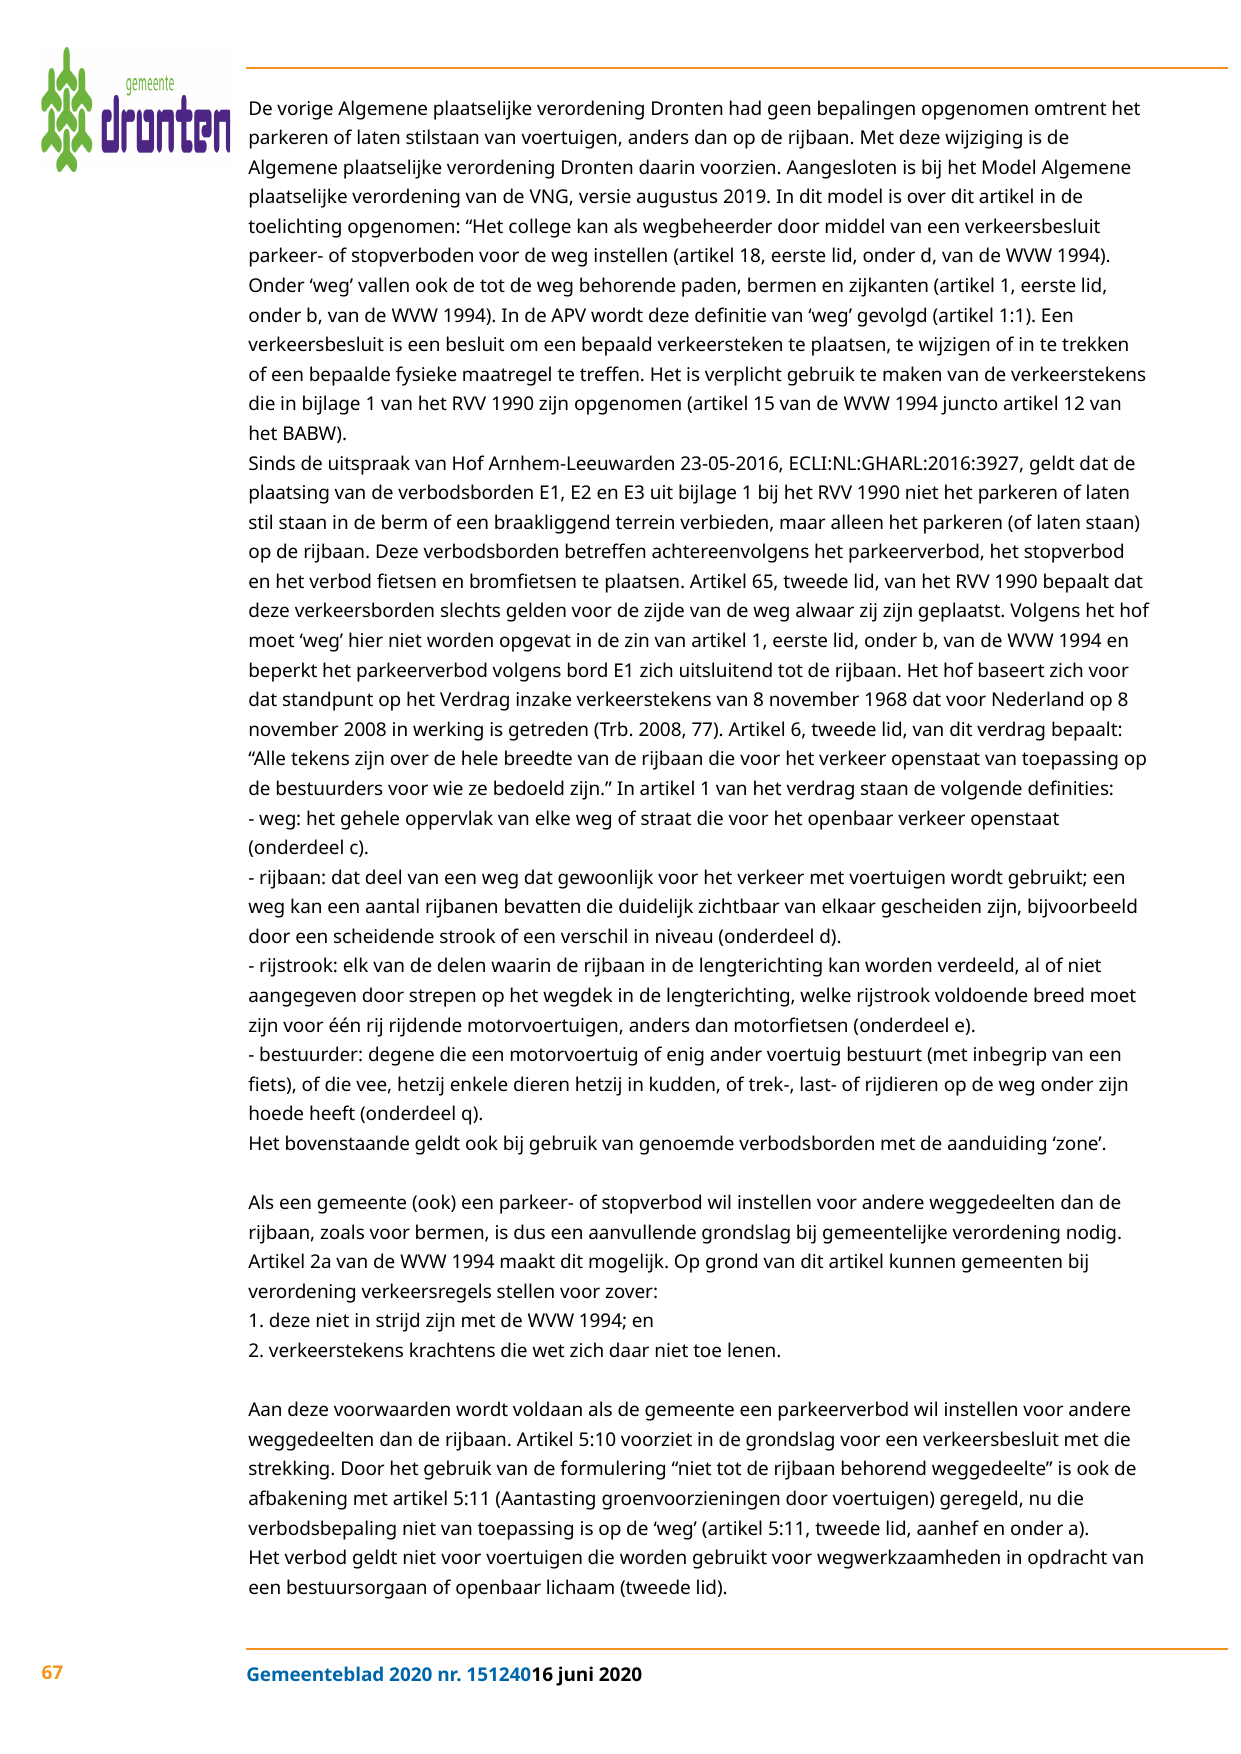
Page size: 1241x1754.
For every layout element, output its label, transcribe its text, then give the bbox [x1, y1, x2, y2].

text - rijbaan: dat deel van een weg dat gewoonlijk voor het verkeer met voertuigen wordt gebruikt; een weg kan een aantal rijbanen bevatten die duidelijk zichtbaar van elkaar gescheiden zijn, bijvoorbeeld door een scheidende strook of een verschil in niveau (onderdeel d). [248, 864, 1152, 949]
text Sinds de uitspraak van Hof Arnhem-Leeuwarden 23-05-2016, ECLI:NL:GHARL:2016:3927, geldt dat de plaatsing van de verbodsborden E1, E2 en E3 uit bijlage 1 bij het RVV 1990 niet het parkeren of laten stil staan in de berm of een braakliggend terrein verbieden, maar alleen het parkeren (of laten staan) op de rijbaan. Deze verbodsborden betreffen achtereenvolgens het parkeerverbod, het stopverbod en het verbod fietsen en bromfietsen te plaatsen. Artikel 65, tweede lid, van het RVV 1990 bepaalt dat deze verkeersborden slechts gelden voor de zijde van de weg alwaar zij zijn geplaatst. Volgens het hof moet ‘weg’ hier niet worden opgevat in de zin van artikel 1, eerste lid, onder b, van de WVW 1994 en beperkt het parkeerverbod volgens bord E1 zich uitsluitend tot de rijbaan. Het hof baseert zich voor dat standpunt op het Verdrag inzake verkeerstekens van 8 november 1968 dat voor Nederland op 8 november 2008 in werking is getreden (Trb. 2008, 77). Artikel 6, tweede lid, van dit verdrag bepaalt: “Alle tekens zijn over de hele breedte van de rijbaan die voor het verkeer openstaat van toepassing op de bestuurders voor wie ze bedoeld zijn.” In artikel 1 van het verdrag staan de volgende definities: [248, 450, 1152, 801]
text Het bovenstaande geldt ook bij gebruik van genoemde verbodsborden met de aanduiding ‘zone’. [248, 1130, 1152, 1156]
text De vorige Algemene plaatselijke verordening Dronten had geen bepalingen opgenomen omtrent het parkeren of laten stilstaan van voertuigen, anders dan op de rijbaan. Met deze wijziging is de Algemene plaatselijke verordening Dronten daarin voorzien. Aangesloten is bij het Model Algemene plaatselijke verordening van de VNG, versie augustus 2019. In dit model is over dit artikel in de toelichting opgenomen: “Het college kan als wegbeheerder door middel van een verkeersbesluit parkeer- of stopverboden voor de weg instellen (artikel 18, eerste lid, onder d, van de WVW 1994). Onder ‘weg’ vallen ook de tot de weg behorende paden, bermen en zijkanten (artikel 1, eerste lid, onder b, van de WVW 1994). In de APV wordt deze definitie van ‘weg’ gevolgd (artikel 1:1). Een verkeersbesluit is een besluit om een bepaald verkeersteken te plaatsen, te wijzigen of in te trekken of een bepaalde fysieke maatregel te treffen. Het is verplicht gebruik te maken van de verkeerstekens die in bijlage 1 van het RVV 1990 zijn opgenomen (artikel 15 van de WVW 1994 juncto artikel 12 van het BABW). [248, 95, 1152, 446]
text - weg: het gehele oppervlak van elke weg of straat die voor het openbaar verkeer openstaat (onderdeel c). [248, 805, 1152, 860]
text 2. verkeerstekens krachtens die wet zich daar niet toe lenen. [248, 1337, 1152, 1363]
text - bestuurder: degene die een motorvoertuig of enig ander voertuig bestuurt (met inbegrip van een fiets), of die vee, hetzij enkele dieren hetzij in kudden, of trek-, last- of rijdieren op de weg onder zijn hoede heeft (onderdeel q). [248, 1041, 1152, 1126]
text - rijstrook: elk van de delen waarin de rijbaan in de lengterichting kan worden verdeeld, al of niet aangegeven door strepen op het wegdek in de lengterichting, welke rijstrook voldoende breed moet zijn voor één rij rijdende motorvoertuigen, anders dan motorfietsen (onderdeel e). [248, 953, 1152, 1038]
text Het verbod geldt niet voor voertuigen die worden gebruikt voor wegwerkzaamheden in opdracht van een bestuursorgaan of openbaar lichaam (tweede lid). [248, 1544, 1152, 1600]
text 1. deze niet in strijd zijn met de WVW 1994; en [248, 1308, 1152, 1333]
text Aan deze voorwaarden wordt voldaan als de gemeente een parkeerverbod wil instellen voor andere weggedeelten dan de rijbaan. Artikel 5:10 voorziet in de grondslag voor een verkeersbesluit met die strekking. Door het gebruik van de formulering “niet tot de rijbaan behorend weggedeelte” is ook de afbakening met artikel 5:11 (Aantasting groenvoorzieningen door voertuigen) geregeld, nu die verbodsbepaling niet van toepassing is op de ‘weg’ (artikel 5:11, tweede lid, aanhef en onder a). [248, 1396, 1152, 1541]
text Als een gemeente (ook) een parkeer- of stopverbod wil instellen voor andere weggedeelten dan de rijbaan, zoals voor bermen, is dus een aanvullende grondslag bij gemeentelijke verordening nodig. Artikel 2a van de WVW 1994 maakt dit mogelijk. Op grond van dit artikel kunnen gemeenten bij verordening verkeersregels stellen voor zover: [248, 1189, 1152, 1304]
picture [41, 47, 231, 172]
